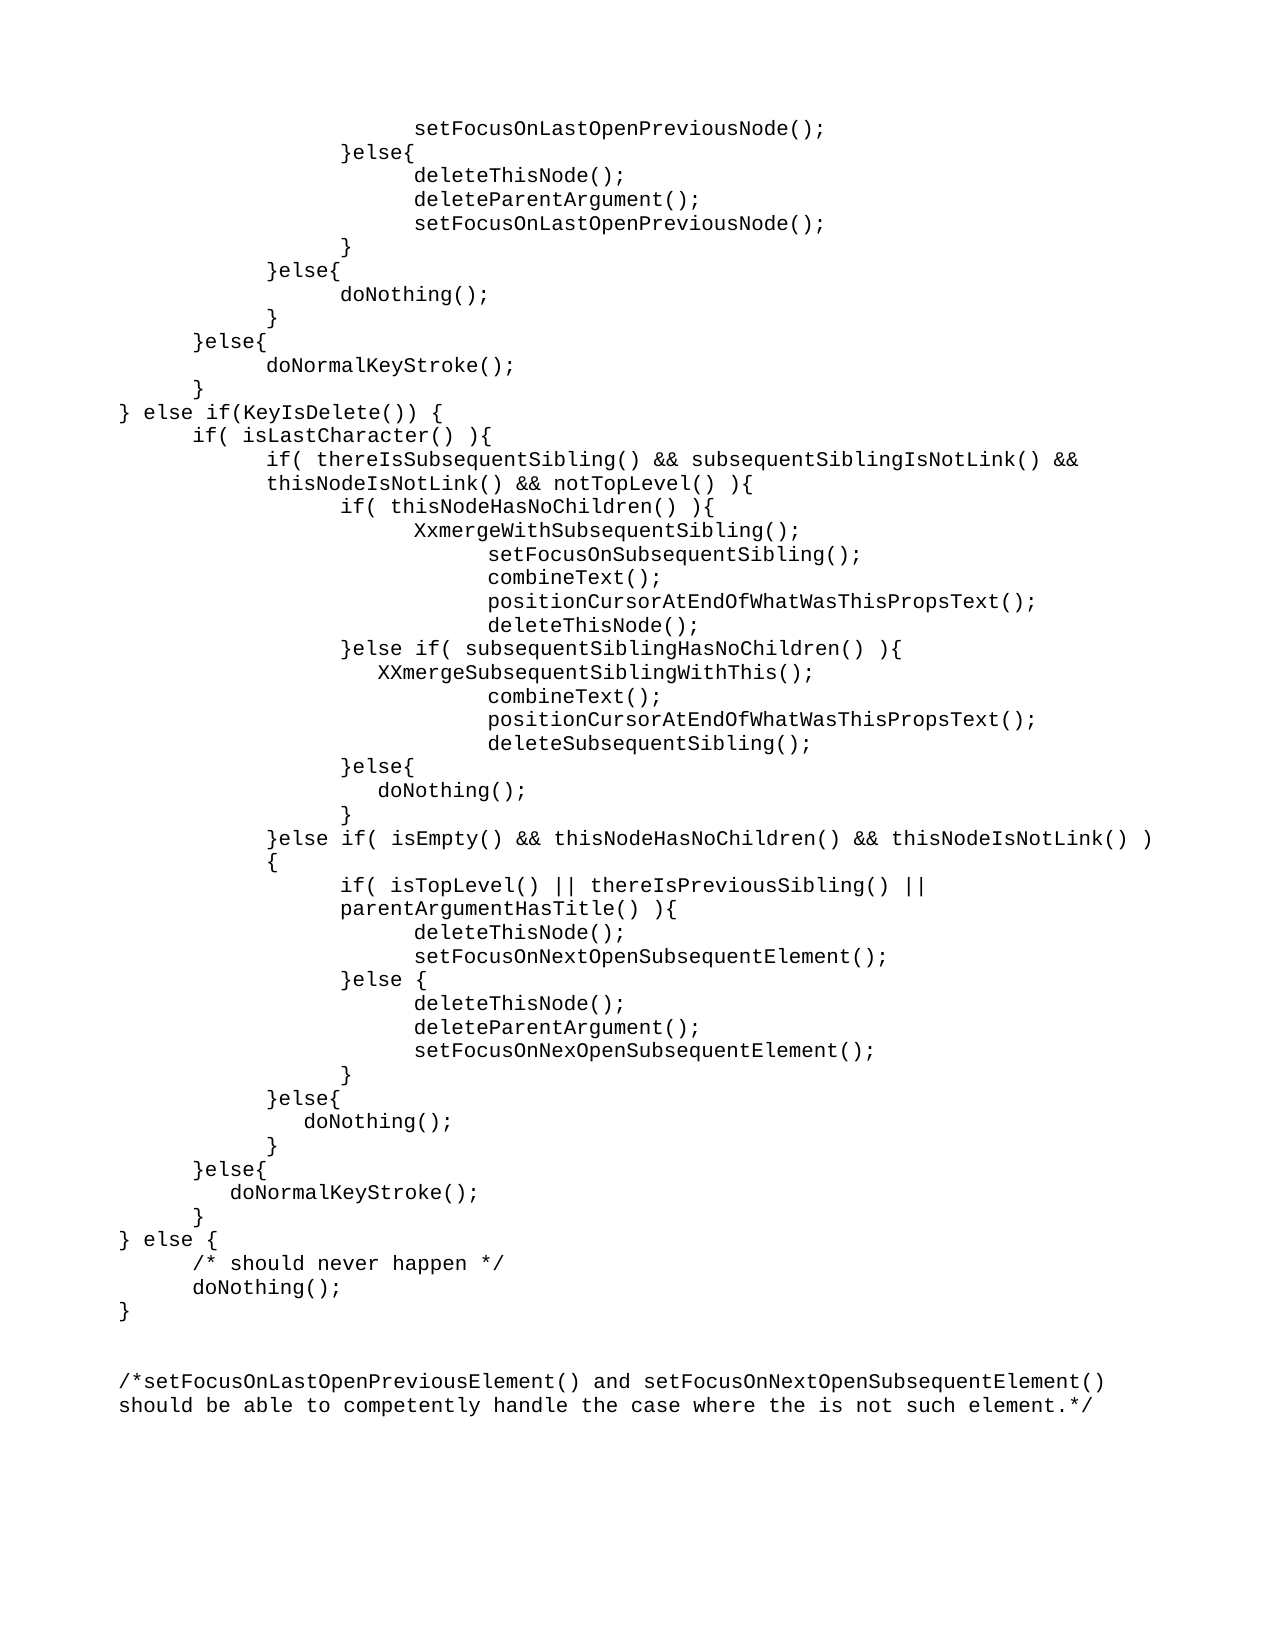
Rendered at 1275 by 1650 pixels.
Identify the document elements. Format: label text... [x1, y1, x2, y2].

text doNothing(); [340, 780, 1157, 804]
text setFocusOnLastOpenPreviousNode(); [413, 118, 1157, 142]
text positionCursorAtEndOfWhatWasThisPropsText(); [487, 591, 1157, 615]
text } [266, 1135, 1157, 1158]
text } [340, 1064, 1157, 1088]
text thisNodeIsNotLink() && notTopLevel() ){ [266, 473, 1157, 496]
text XxmergeWithSubsequentSibling(); [413, 520, 1157, 544]
text if( isTopLevel() || thereIsPreviousSibling() || parentArgumentHasTitle() ){ [340, 875, 1157, 922]
text } [340, 236, 1157, 260]
text deleteSubsequentSibling(); [487, 733, 1157, 757]
text } else if(KeyIsDelete()) { [118, 402, 1157, 426]
text doNormalKeyStroke(); [192, 1182, 1157, 1206]
text }else { [340, 969, 1157, 993]
text combineText(); [487, 567, 1157, 591]
text positionCursorAtEndOfWhatWasThisPropsText(); [487, 709, 1157, 733]
text doNothing(); [266, 1111, 1157, 1135]
text deleteThisNode(); [487, 615, 1157, 638]
text } [192, 378, 1157, 402]
text doNormalKeyStroke(); [266, 354, 1157, 378]
text } [340, 804, 1157, 827]
text setFocusOnSubsequentSibling(); [487, 544, 1157, 567]
text }else if( subsequentSiblingHasNoChildren() ){ [340, 638, 1157, 662]
text setFocusOnNextOpenSubsequentElement(); [413, 946, 1157, 969]
text deleteThisNode(); [413, 922, 1157, 946]
text deleteThisNode(); [413, 993, 1157, 1017]
text /*setFocusOnLastOpenPreviousElement() and setFocusOnNextOpenSubsequentElement() should be able to competently handle the case where the is not such element.*/ [118, 1371, 1157, 1419]
text if( isLastCharacter() ){ [192, 426, 1157, 449]
text doNothing(); [340, 284, 1157, 307]
text } [266, 307, 1157, 331]
text deleteThisNode(); [413, 165, 1157, 189]
text }else{ [266, 260, 1157, 284]
text /* should never happen */ [192, 1253, 1157, 1277]
text } else { [118, 1229, 1157, 1253]
text }else{ [192, 1158, 1157, 1182]
text deleteParentArgument(); [413, 189, 1157, 213]
text if( thisNodeHasNoChildren() ){ [340, 496, 1157, 520]
text if( thereIsSubsequentSibling() && subsequentSiblingIsNotLink() && [266, 449, 1157, 473]
text setFocusOnNexOpenSubsequentElement(); [413, 1040, 1157, 1064]
text XXmergeSubsequentSiblingWithThis(); [340, 662, 1157, 686]
text }else{ [266, 1088, 1157, 1111]
text }else if( isEmpty() && thisNodeHasNoChildren() && thisNodeIsNotLink() ){ [266, 827, 1157, 875]
text setFocusOnLastOpenPreviousNode(); [413, 213, 1157, 236]
text doNothing(); [192, 1277, 1157, 1300]
text deleteParentArgument(); [413, 1017, 1157, 1040]
text } [118, 1300, 1157, 1324]
text }else{ [340, 757, 1157, 780]
text }else{ [340, 142, 1157, 165]
text }else{ [192, 331, 1157, 354]
text combineText(); [487, 686, 1157, 709]
text } [192, 1206, 1157, 1229]
